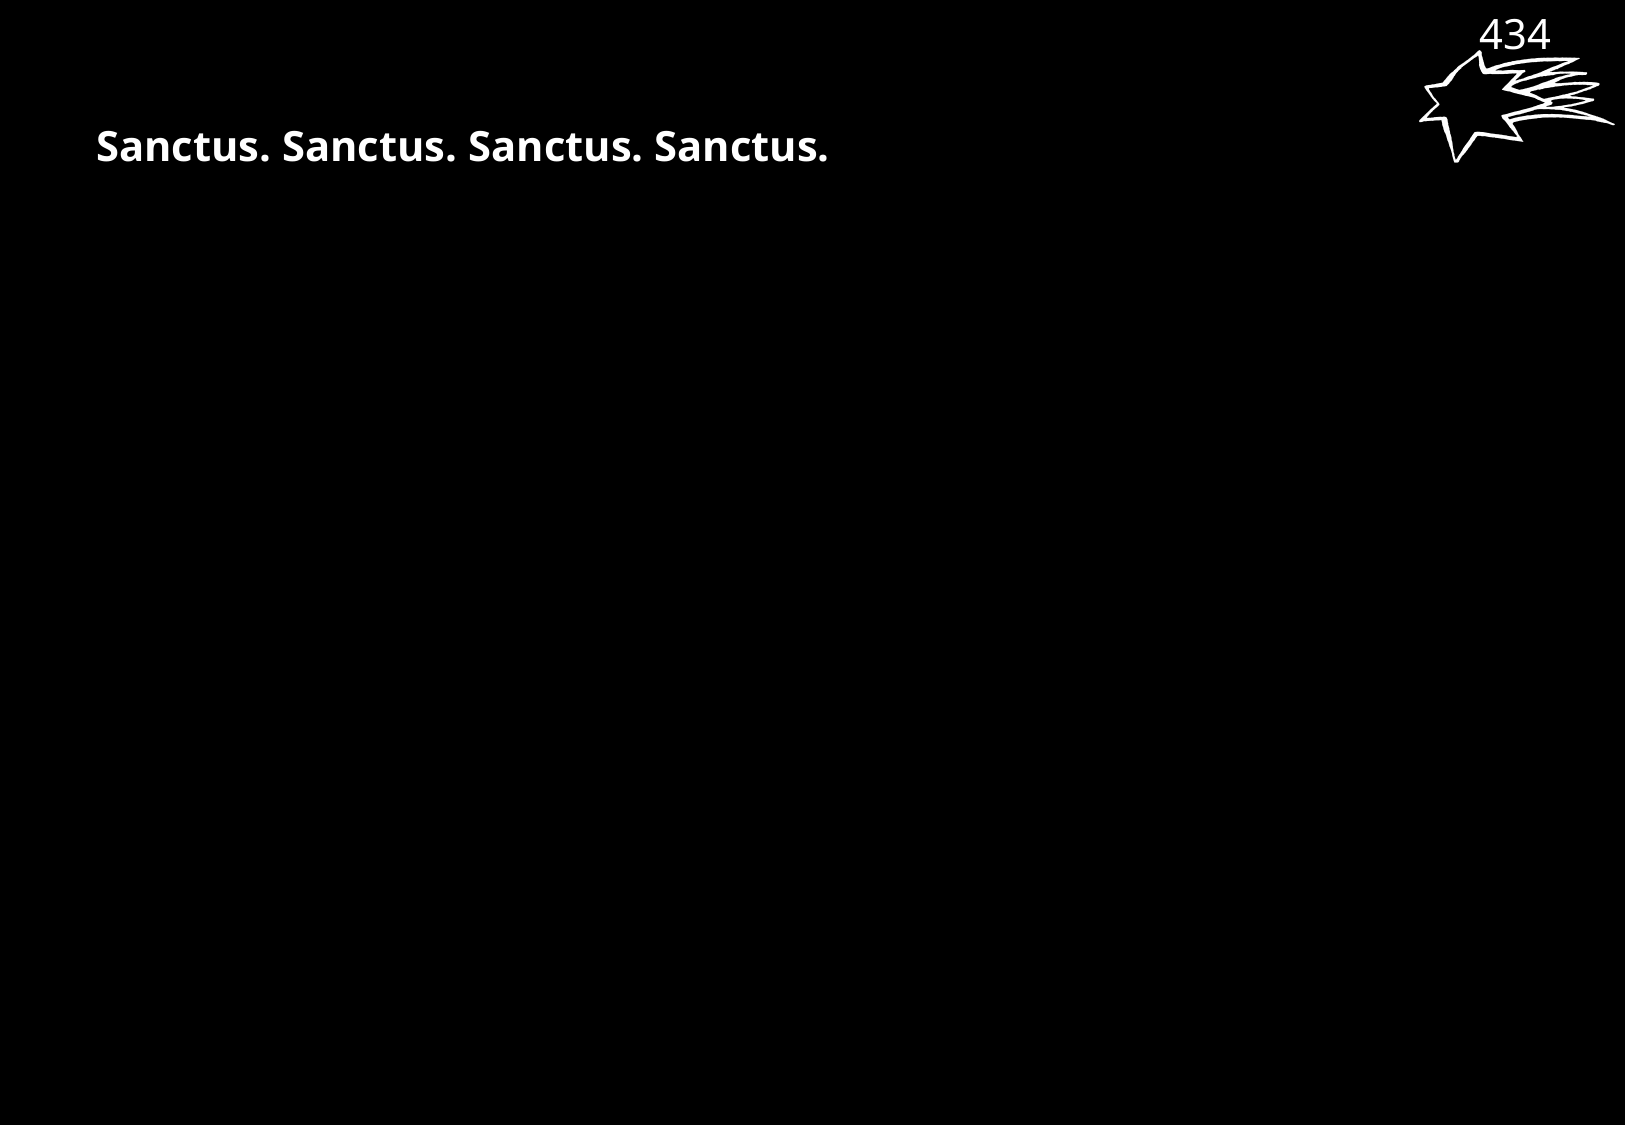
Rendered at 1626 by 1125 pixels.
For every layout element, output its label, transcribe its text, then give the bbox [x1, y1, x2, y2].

text_box 434 [1405, 0, 1626, 66]
list Sanctus. Sanctus. Sanctus. Sanctus. [81, 112, 1544, 1101]
